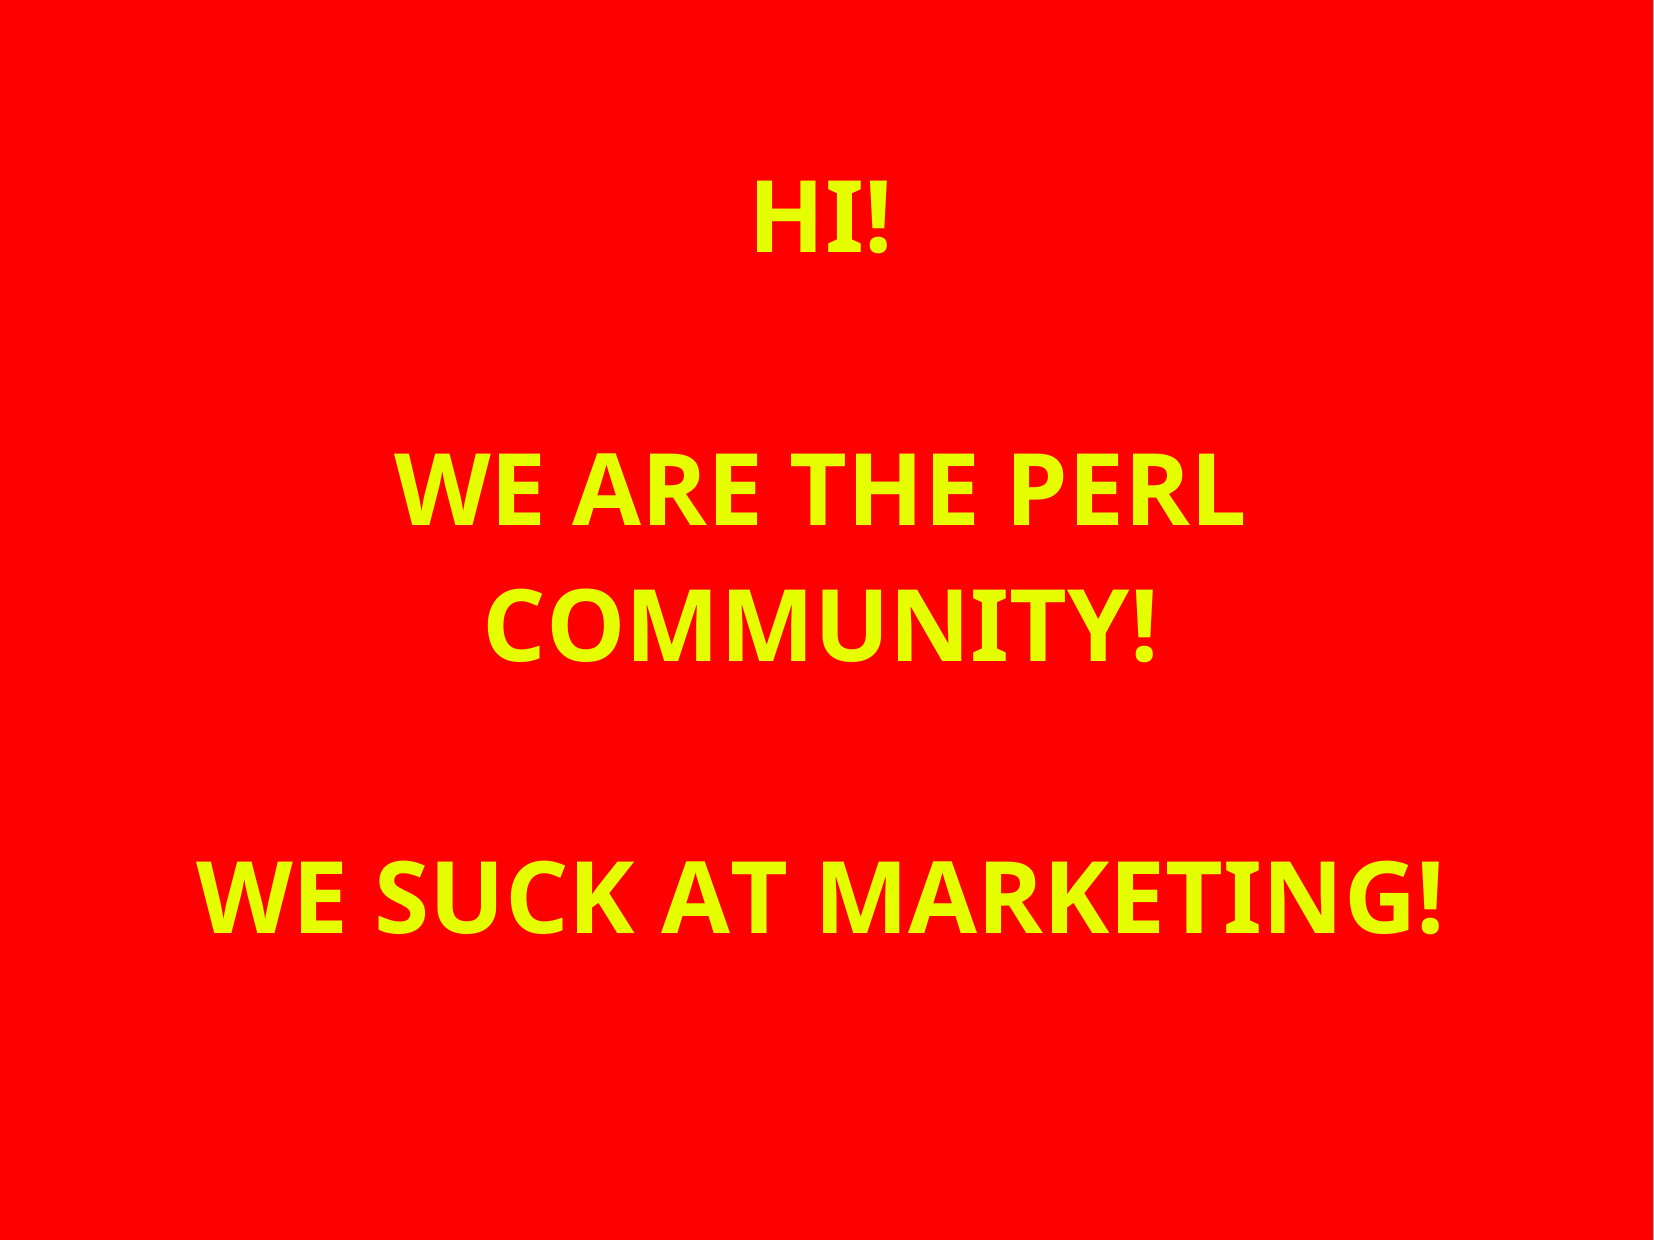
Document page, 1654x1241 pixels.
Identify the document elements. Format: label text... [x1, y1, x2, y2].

subtitle HI! WE ARE THE PERL COMMUNITY! WE SUCK AT MARKETING! [76, 135, 1565, 973]
